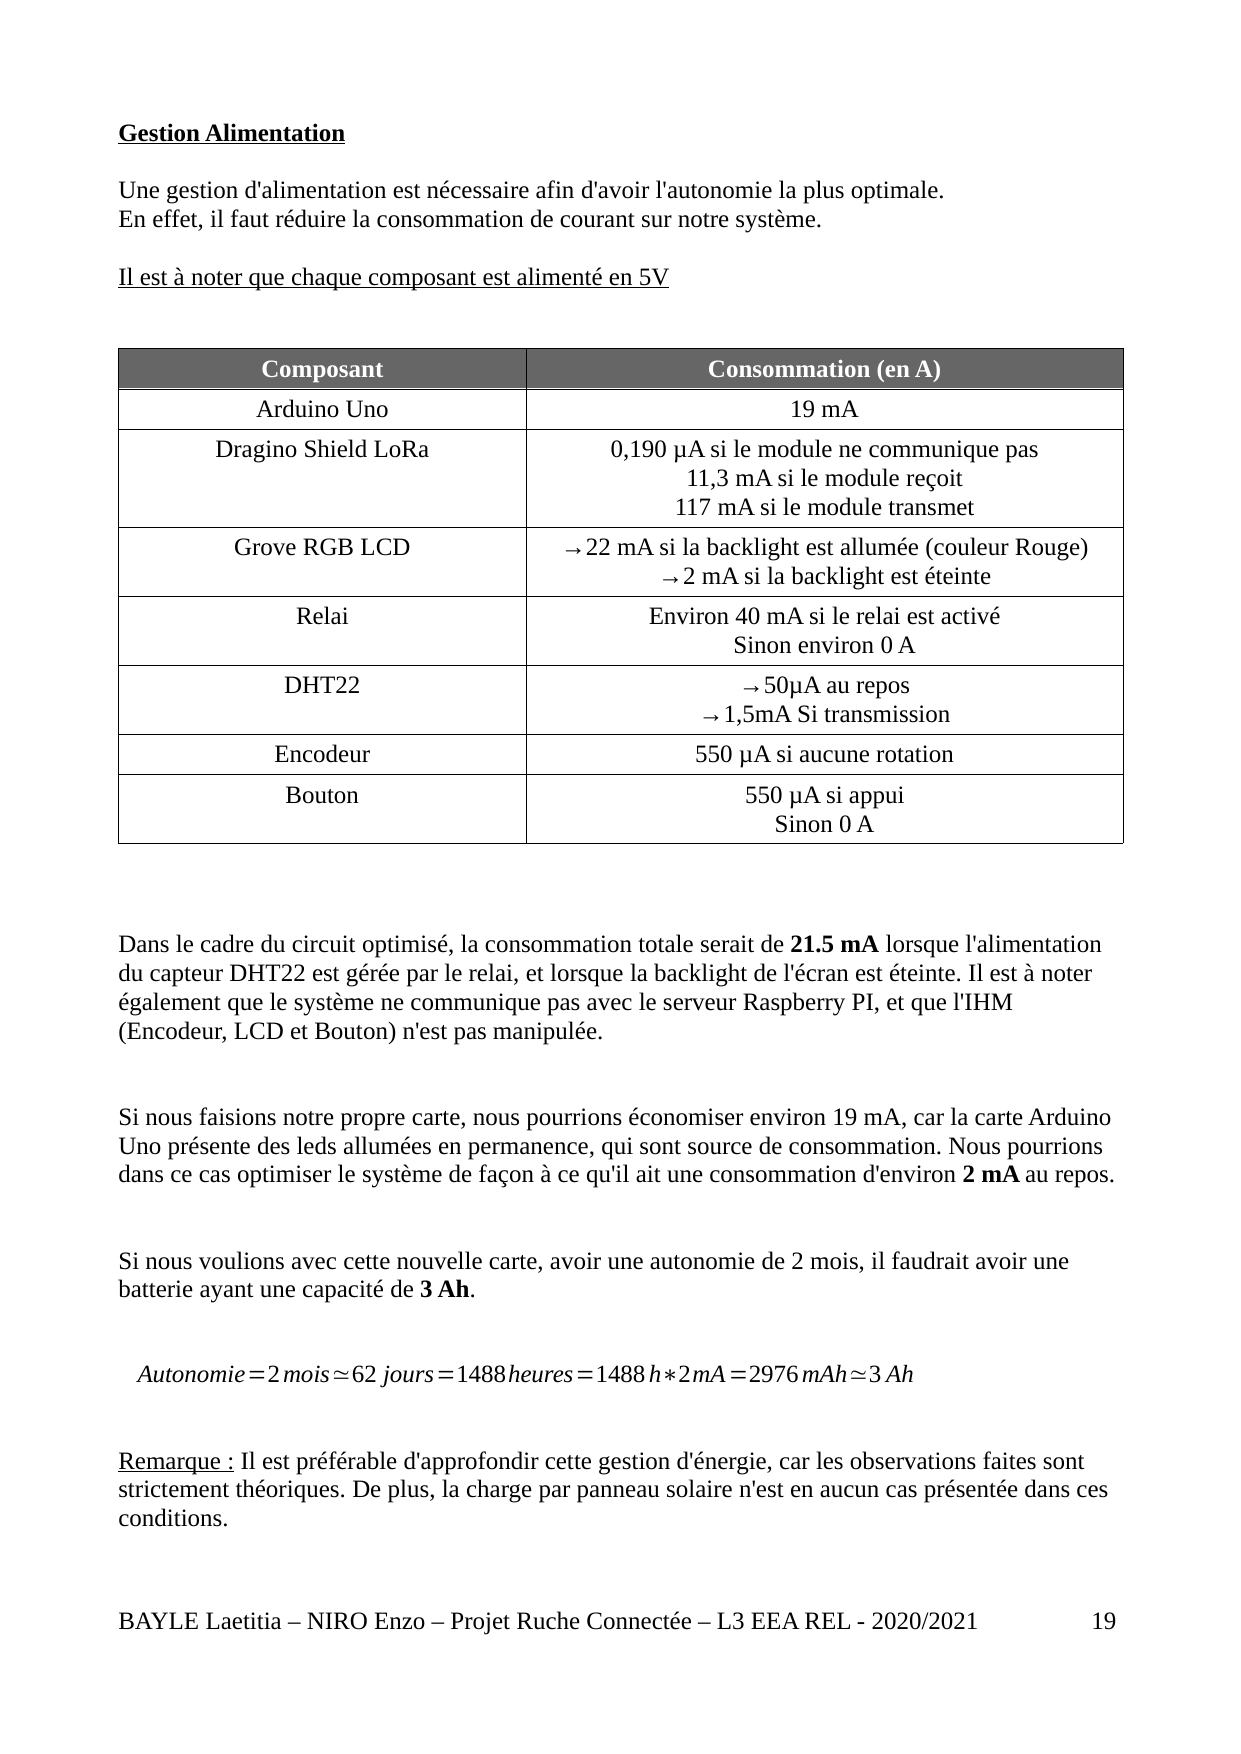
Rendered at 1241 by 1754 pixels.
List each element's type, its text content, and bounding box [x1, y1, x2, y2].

table_cell Environ 40 mA si le relai est activé Sinon environ 0 A [527, 597, 1123, 665]
table_cell DHT22 [119, 666, 526, 734]
table_cell 550 µA si aucune rotation [527, 735, 1123, 774]
table_cell →22 mA si la backlight est allumée (couleur Rouge) →2 mA si la backlight est éteinte [527, 528, 1123, 596]
table_header Consommation (en A) [527, 349, 1123, 388]
text Si nous voulions avec cette nouvelle carte, avoir une autonomie de 2 mois, il faudrait avoir une batterie ayant une capacité de 3 Ah. [118, 1246, 1122, 1303]
text Une gestion d'alimentation est nécessaire afin d'avoir l'autonomie la plus optimale. [118, 176, 1122, 204]
table_cell 550 µA si appui Sinon 0 A [527, 775, 1123, 843]
table_cell Arduino Uno [119, 390, 526, 429]
table_cell →50µA au repos →1,5mA Si transmission [527, 666, 1123, 734]
text Dans le cadre du circuit optimisé, la consommation totale serait de 21.5 mA lorsque l'alimentation du capteur DHT22 est gérée par le relai, et lorsque la backlight de l'écran est éteinte. Il est à noter également que le système ne communique pas avec le serveur Raspberry PI, et que l'IHM (Encodeur, LCD et Bouton) n'est pas manipulée. [118, 929, 1122, 1044]
text Gestion Alimentation [118, 118, 1122, 147]
text Remarque : Il est préférable d'approfondir cette gestion d'énergie, car les observations faites sont strictement théoriques. De plus, la charge par panneau solaire n'est en aucun cas présentée dans ces conditions. [118, 1446, 1122, 1532]
table_cell Dragino Shield LoRa [119, 430, 526, 527]
table_cell Grove RGB LCD [119, 528, 526, 596]
text Il est à noter que chaque composant est alimenté en 5V [118, 262, 1122, 291]
table_header Composant [119, 349, 526, 388]
table_cell Relai [119, 597, 526, 665]
table_cell 19 mA [527, 390, 1123, 429]
table_cell Encodeur [119, 735, 526, 774]
text Si nous faisions notre propre carte, nous pourrions économiser environ 19 mA, car la carte Arduino Uno présente des leds allumées en permanence, qui sont source de consommation. Nous pourrions dans ce cas optimiser le système de façon à ce qu'il ait une consommation d'environ 2 mA au repos. [118, 1102, 1122, 1188]
table_cell Bouton [119, 775, 526, 843]
text En effet, il faut réduire la consommation de courant sur notre système. [118, 204, 1122, 233]
table_cell 0,190 µA si le module ne communique pas 11,3 mA si le module reçoit 117 mA si le module transmet [527, 430, 1123, 527]
